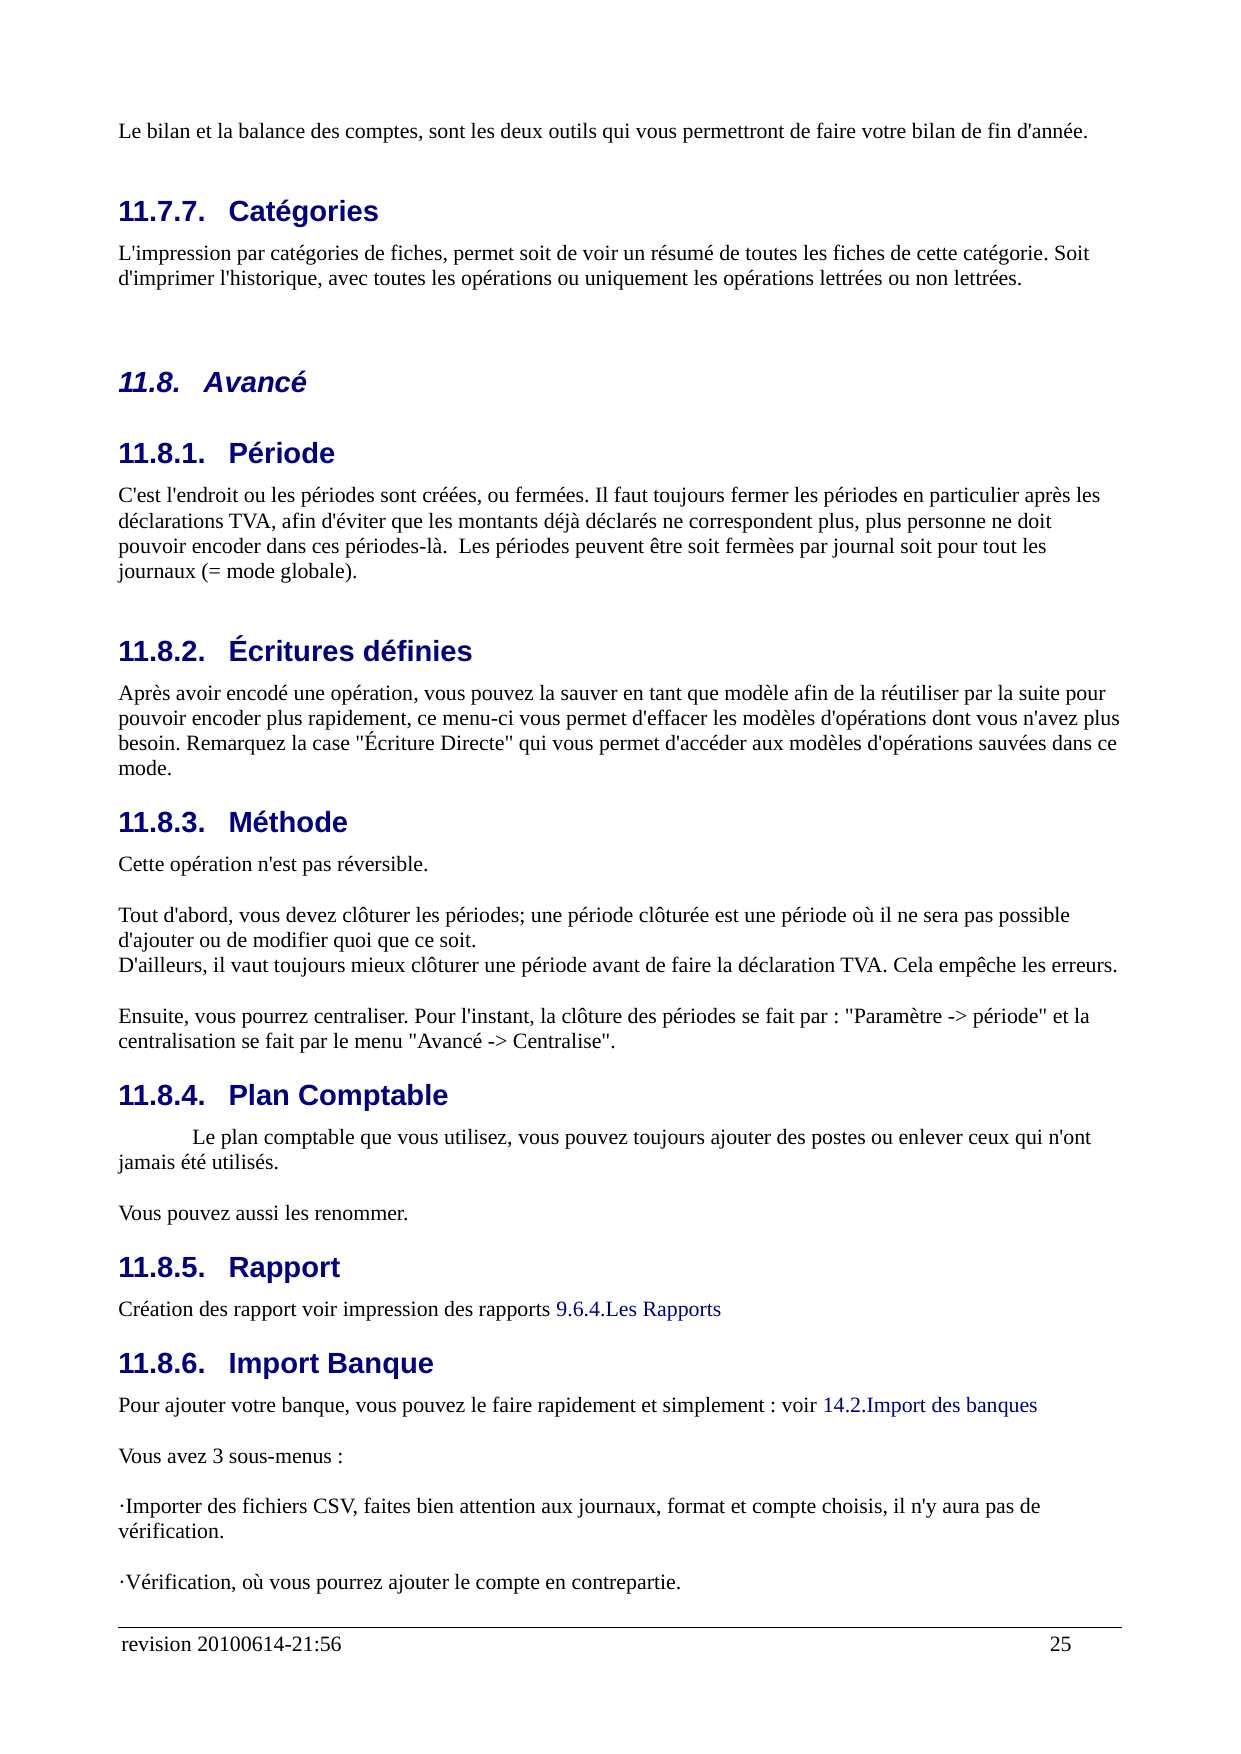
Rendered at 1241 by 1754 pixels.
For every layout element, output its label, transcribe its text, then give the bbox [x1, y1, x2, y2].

subtitle Méthode [118, 805, 1122, 839]
subtitle Écritures définies [118, 633, 1122, 667]
text ·Importer des fichiers CSV, faites bien attention aux journaux, format et compte choisis, il n'y aura pas de vérification. [118, 1493, 1122, 1543]
text Vous avez 3 sous-menus : [118, 1443, 1122, 1468]
text C'est l'endroit ou les périodes sont créées, ou fermées. Il faut toujours fermer les périodes en particulier après les déclarations TVA, afin d'éviter que les montants déjà déclarés ne correspondent plus, plus personne ne doit pouvoir encoder dans ces périodes-là. Les périodes peuvent être soit fermèes par journal soit pour tout les journaux (= mode globale). [118, 482, 1122, 583]
text Création des rapport voir impression des rapports 9.6.4.Les Rapports [118, 1296, 1122, 1321]
text Ensuite, vous pourrez centraliser. Pour l'instant, la clôture des périodes se fait par : "Paramètre -> période" et la centralisation se fait par le menu "Avancé -> Centralise". [118, 1003, 1122, 1053]
text Le bilan et la balance des comptes, sont les deux outils qui vous permettront de faire votre bilan de fin d'année. [118, 118, 1122, 143]
text L'impression par catégories de fiches, permet soit de voir un résumé de toutes les fiches de cette catégorie. Soit d'imprimer l'historique, avec toutes les opérations ou uniquement les opérations lettrées ou non lettrées. [118, 239, 1122, 290]
subtitle Import Banque [118, 1346, 1122, 1380]
text Vous pouvez aussi les renommer. [118, 1200, 1122, 1225]
text Le plan comptable que vous utilisez, vous pouvez toujours ajouter des postes ou enlever ceux qui n'ont jamais été utilisés. [118, 1124, 1122, 1174]
text Tout d'abord, vous devez clôturer les périodes; une période clôturée est une période où il ne sera pas possible d'ajouter ou de modifier quoi que ce soit. [118, 902, 1122, 952]
subtitle Plan Comptable [118, 1078, 1122, 1112]
text Pour ajouter votre banque, vous pouvez le faire rapidement et simplement : voir 14.2.Import des banques [118, 1392, 1122, 1417]
text Cette opération n'est pas réversible. [118, 851, 1122, 877]
text D'ailleurs, il vaut toujours mieux clôturer une période avant de faire la déclaration TVA. Cela empêche les erreurs. [118, 952, 1122, 977]
subtitle Catégories [118, 193, 1122, 227]
subtitle Rapport [118, 1250, 1122, 1283]
subtitle Avancé [118, 365, 1122, 399]
text ·Vérification, où vous pourrez ajouter le compte en contrepartie. [118, 1569, 1122, 1594]
text Après avoir encodé une opération, vous pouvez la sauver en tant que modèle afin de la réutiliser par la suite pour pouvoir encoder plus rapidement, ce menu-ci vous permet d'effacer les modèles d'opérations dont vous n'avez plus besoin. Remarquez la case "Écriture Directe" qui vous permet d'accéder aux modèles d'opérations sauvées dans ce mode. [118, 679, 1122, 780]
subtitle Période [118, 436, 1122, 470]
